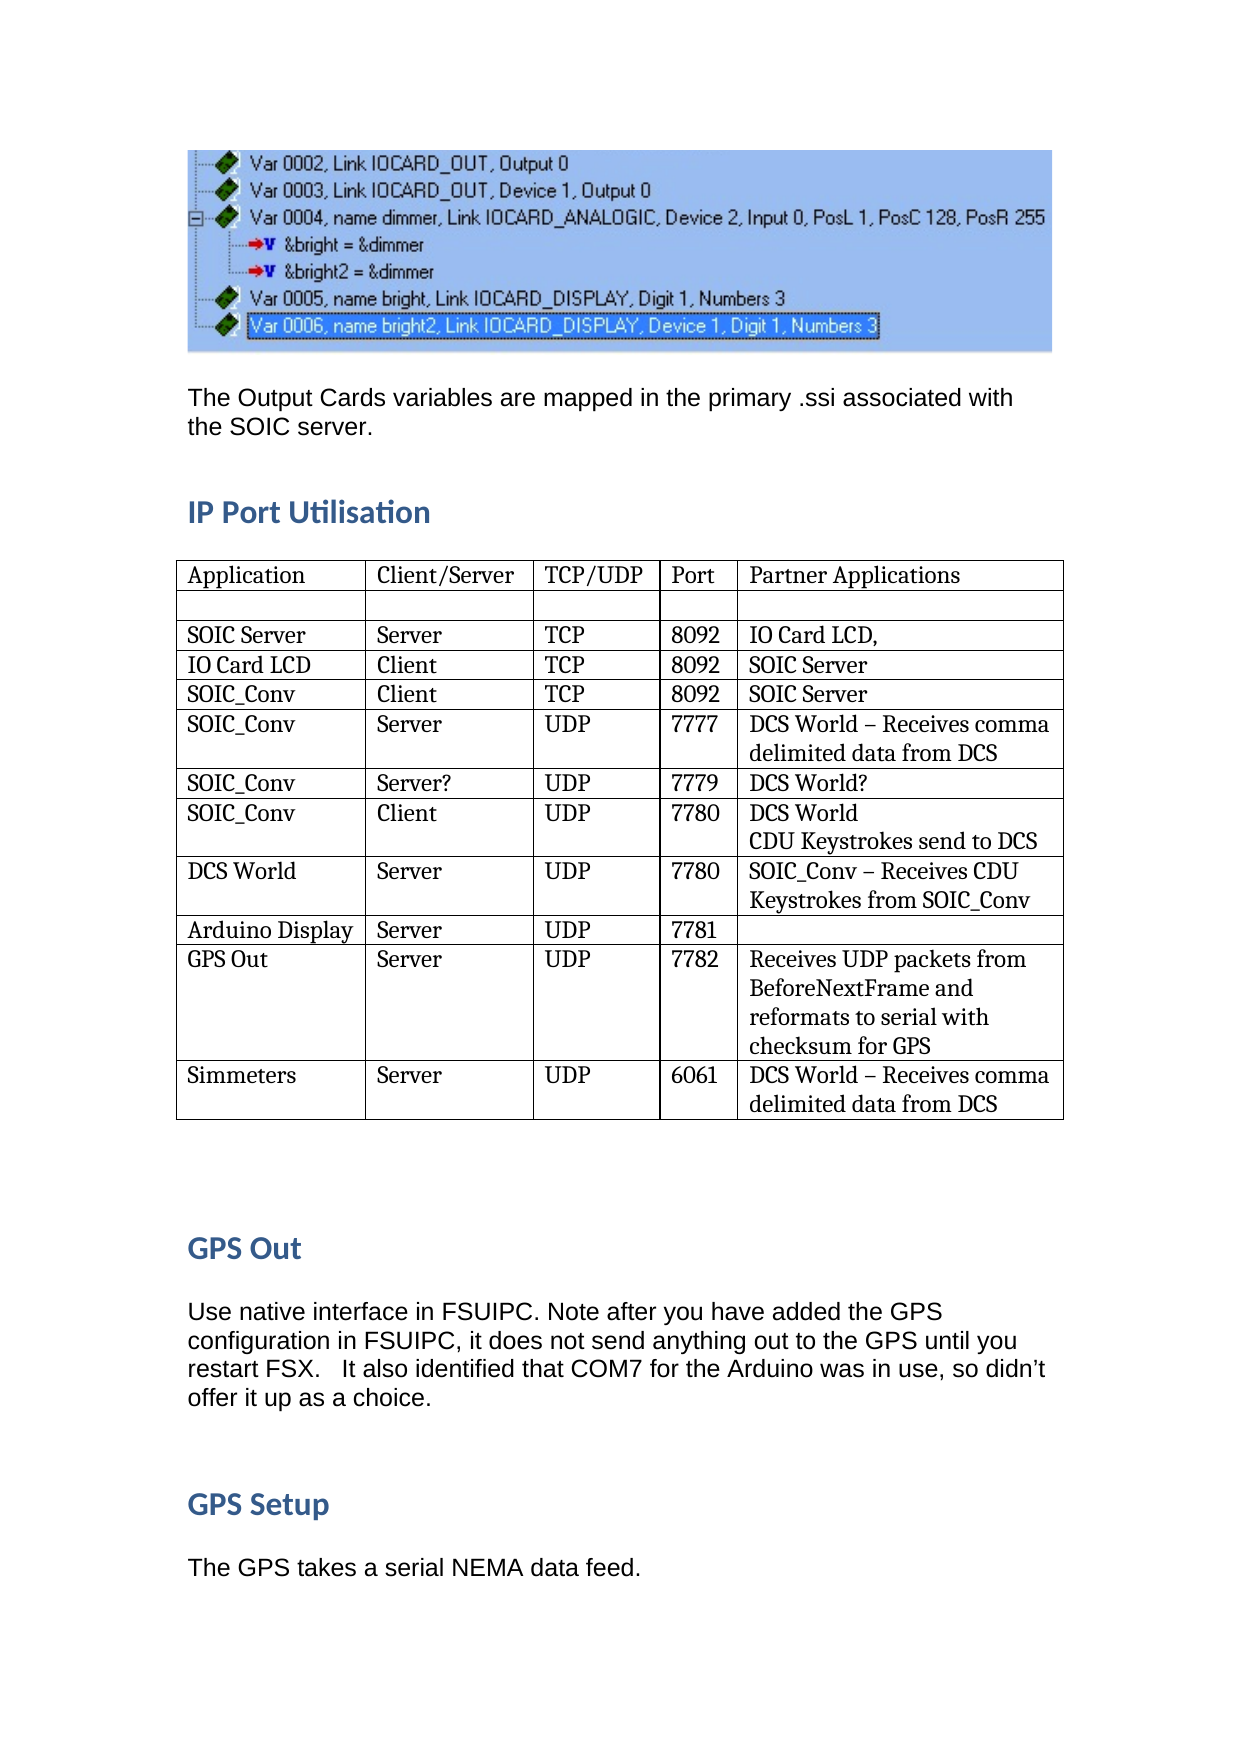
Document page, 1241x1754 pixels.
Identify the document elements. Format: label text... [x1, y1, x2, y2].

table_cell Server [366, 710, 533, 768]
table_cell GPS Out [177, 945, 365, 1060]
table_cell [366, 591, 533, 620]
table_cell 7782 [661, 945, 737, 1060]
subtitle GPS Out [187, 1227, 1053, 1268]
table_cell Server [366, 916, 533, 944]
table_header TCP/UDP [534, 561, 659, 590]
table_header Client/Server [366, 561, 533, 590]
picture [187, 150, 1053, 355]
table_cell Receives UDP packets from BeforeNextFrame and reformats to serial with checksum for GPS [738, 945, 1063, 1060]
table_cell Simmeters [177, 1061, 365, 1119]
table_cell IO Card LCD [177, 651, 365, 679]
table_header Application [177, 561, 365, 590]
table_cell 8092 [661, 680, 737, 709]
table_cell Client [366, 651, 533, 679]
table_cell TCP [534, 621, 659, 649]
table_cell Server [366, 945, 533, 1060]
table_cell 7780 [661, 799, 737, 856]
table_cell [661, 591, 737, 620]
table_cell UDP [534, 1061, 659, 1119]
table_cell 8092 [661, 651, 737, 679]
subtitle GPS Setup [187, 1483, 1053, 1524]
table_header Port [661, 561, 737, 590]
table_cell 8092 [661, 621, 737, 649]
table_cell DCS World? [738, 769, 1063, 797]
table_cell [177, 591, 365, 620]
table_cell 7781 [661, 916, 737, 944]
table_cell DCS World – Receives comma delimited data from DCS [738, 710, 1063, 768]
table_cell UDP [534, 945, 659, 1060]
table_cell TCP [534, 680, 659, 709]
table_cell Client [366, 799, 533, 856]
table_cell Server? [366, 769, 533, 797]
table_cell 7780 [661, 857, 737, 914]
table_cell DCS World CDU Keystrokes send to DCS [738, 799, 1063, 856]
table_cell 6061 [661, 1061, 737, 1119]
table_cell SOIC Server [738, 680, 1063, 709]
table_cell Server [366, 1061, 533, 1119]
table_cell SOIC Server [177, 621, 365, 649]
table_cell 7779 [661, 769, 737, 797]
table_cell [738, 591, 1063, 620]
table_cell IO Card LCD, [738, 621, 1063, 649]
table_cell Server [366, 621, 533, 649]
table_cell UDP [534, 799, 659, 856]
table_header Partner Applications [738, 561, 1063, 590]
table_cell UDP [534, 857, 659, 914]
table_cell SOIC_Conv [177, 680, 365, 709]
table_cell [738, 916, 1063, 944]
text Use native interface in FSUIPC. Note after you have added the GPS configuration in FSUIPC, it does not send anything out to the GPS until you restart FSX. It also identified that COM7 for the Arduino was in use, so didn’t offer it up as a choice. [187, 1297, 1053, 1412]
table_cell 7777 [661, 710, 737, 768]
table_cell UDP [534, 710, 659, 768]
subtitle IP Port Utilisation [187, 491, 1053, 531]
table_cell SOIC_Conv [177, 799, 365, 856]
table_cell UDP [534, 769, 659, 797]
table_cell Arduino Display [177, 916, 365, 944]
table_cell DCS World [177, 857, 365, 914]
table_cell [534, 591, 659, 620]
text The GPS takes a serial NEMA data feed. [187, 1553, 1053, 1582]
table_cell SOIC_Conv [177, 710, 365, 768]
table_cell Server [366, 857, 533, 914]
table_cell UDP [534, 916, 659, 944]
text The Output Cards variables are mapped in the primary .ssi associated with the SOIC server. [187, 383, 1053, 441]
table_cell DCS World – Receives comma delimited data from DCS [738, 1061, 1063, 1119]
table_cell SOIC Server [738, 651, 1063, 679]
table_cell SOIC_Conv [177, 769, 365, 797]
table_cell SOIC_Conv – Receives CDU Keystrokes from SOIC_Conv [738, 857, 1063, 914]
table_cell TCP [534, 651, 659, 679]
table_cell Client [366, 680, 533, 709]
